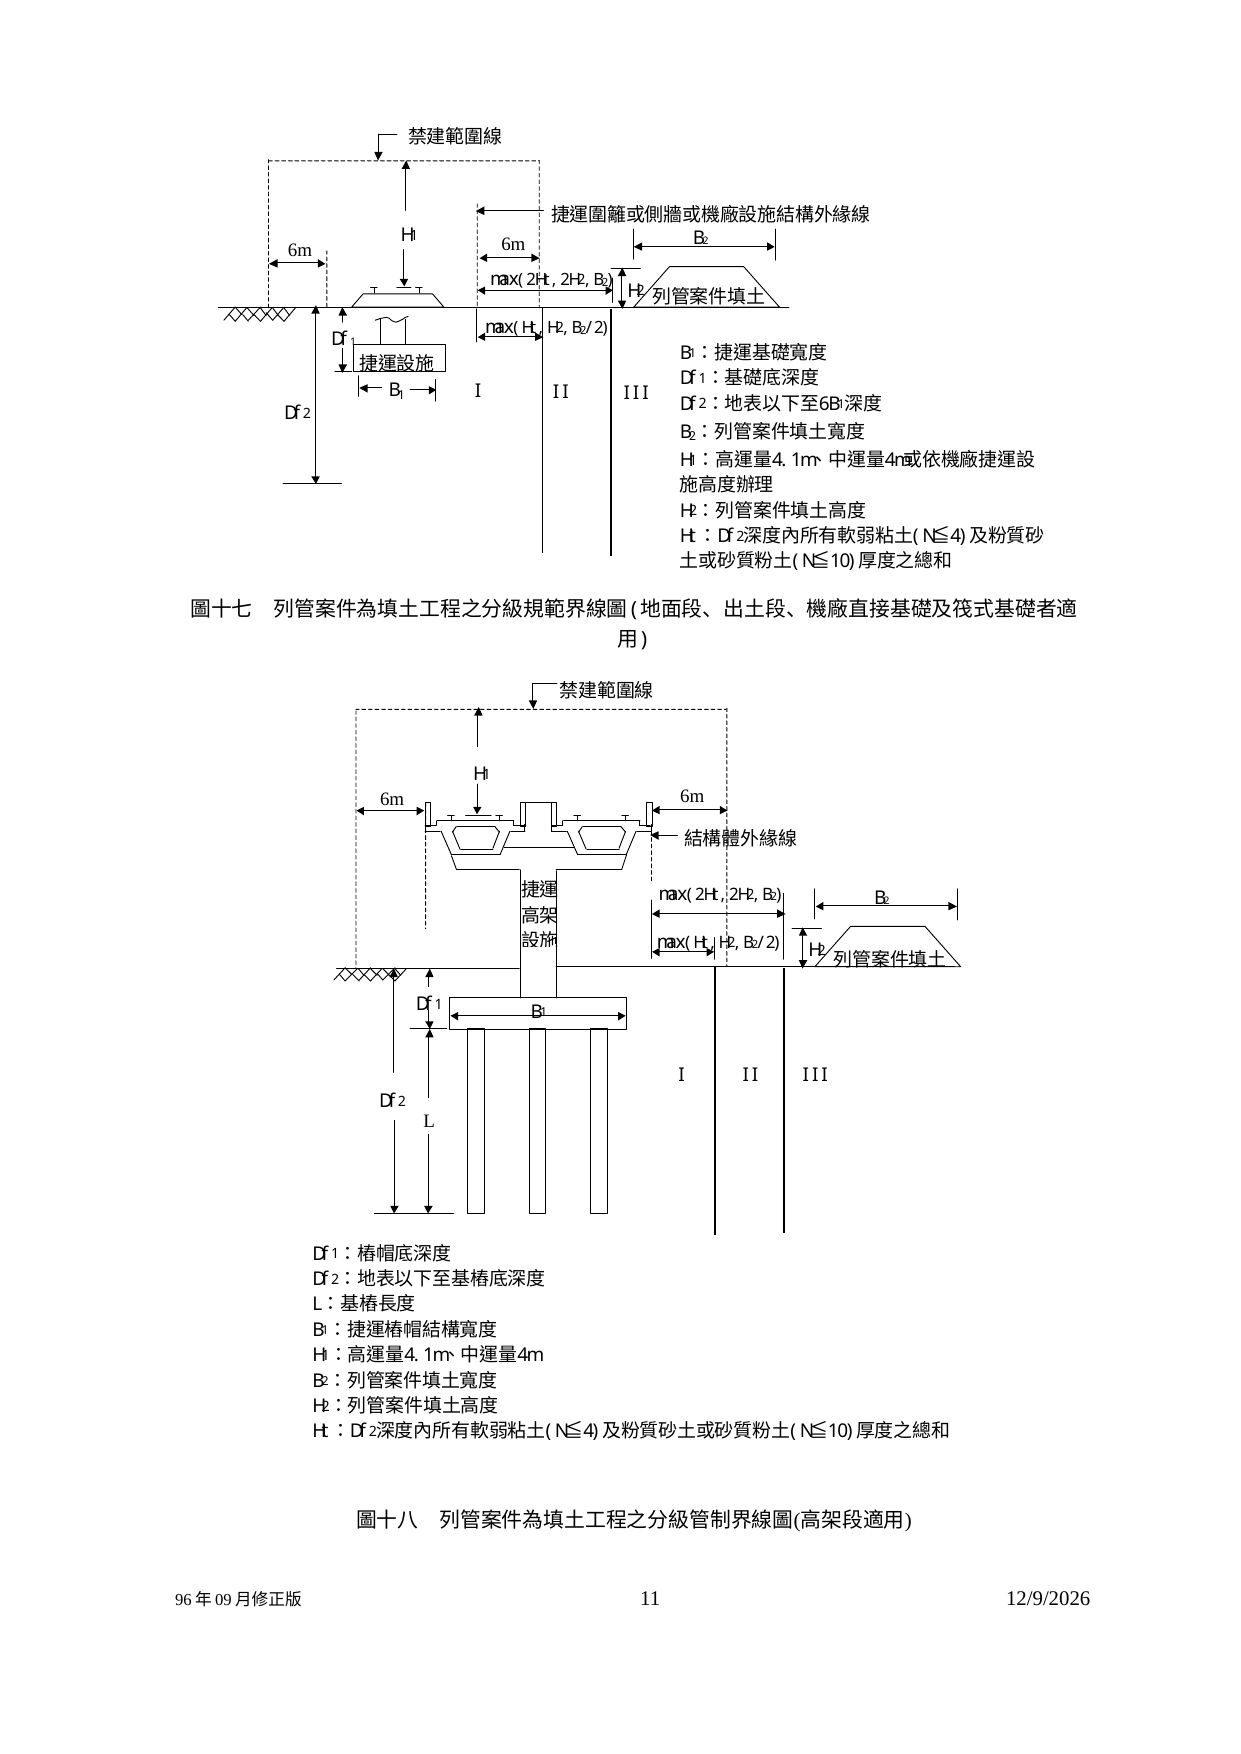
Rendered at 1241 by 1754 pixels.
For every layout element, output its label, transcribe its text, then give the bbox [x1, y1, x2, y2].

text 圖十八 列管案件為填土工程之分級管制界線圖(高架段適用) [175, 1503, 1092, 1533]
text 圖十七 列管案件為填土工程之分級規範界線圖(地面段、出土段、機廠直接基礎及筏式基礎者適用) [175, 592, 1092, 652]
